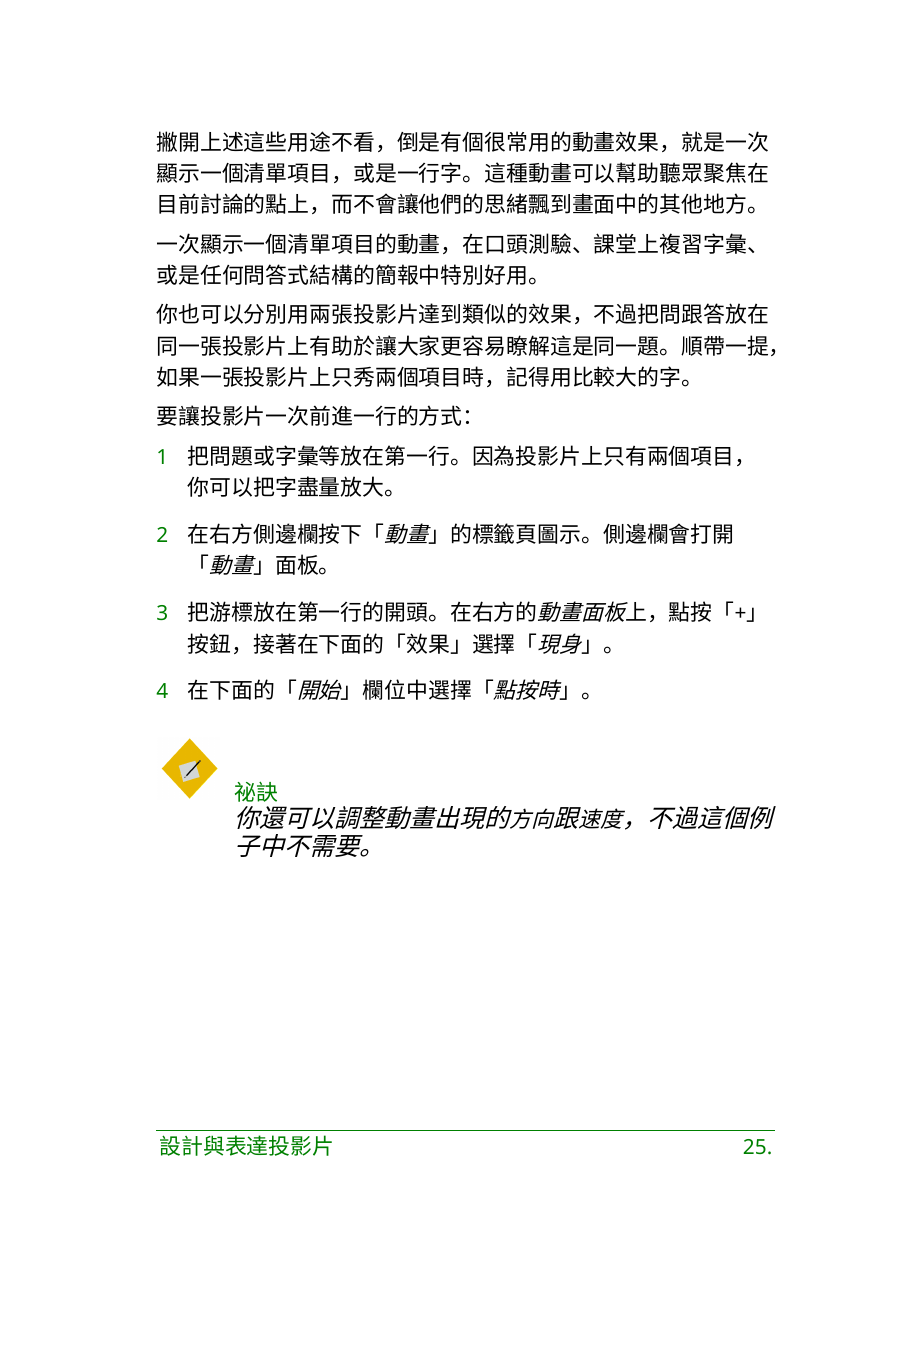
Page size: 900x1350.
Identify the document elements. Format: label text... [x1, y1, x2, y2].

picture [157, 737, 220, 800]
list 祕訣 [156, 736, 775, 806]
text 你也可以分別用兩張投影片達到類似的效果，不過把問跟答放在同一張投影片上有助於讓大家更容易瞭解這是同一題。順帶一提，如果一張投影片上只秀兩個項目時，記得用比較大的字。 [156, 298, 775, 392]
text 要讓投影片一次前進一行的方式： [156, 400, 775, 431]
text 一次顯示一個清單項目的動畫，在口頭測驗、課堂上複習字彙、或是任何問答式結構的簡報中特別好用。 [156, 227, 775, 289]
list 把游標放在第一行的開頭。在右方的動畫面板上，點按「+」按鈕，接著在下面的「效果」選擇「現身」。 [156, 596, 775, 658]
list 把問題或字彙等放在第一行。因為投影片上只有兩個項目，你可以把字盡量放大。 [156, 439, 775, 502]
text 你還可以調整動畫出現的方向跟速度，不過這個例子中不需要。 [234, 806, 775, 860]
list 在右方側邊欄按下「動畫」的標籤頁圖示。側邊欄會打開「動畫」面板。 [156, 518, 775, 580]
text 撇開上述這些用途不看，倒是有個很常用的動畫效果，就是一次顯示一個清單項目，或是一行字。這種動畫可以幫助聽眾聚焦在目前討論的點上，而不會讓他們的思緒飄到畫面中的其他地方。 [156, 125, 775, 219]
list 在下面的「開始」欄位中選擇「點按時」。 [156, 674, 775, 705]
